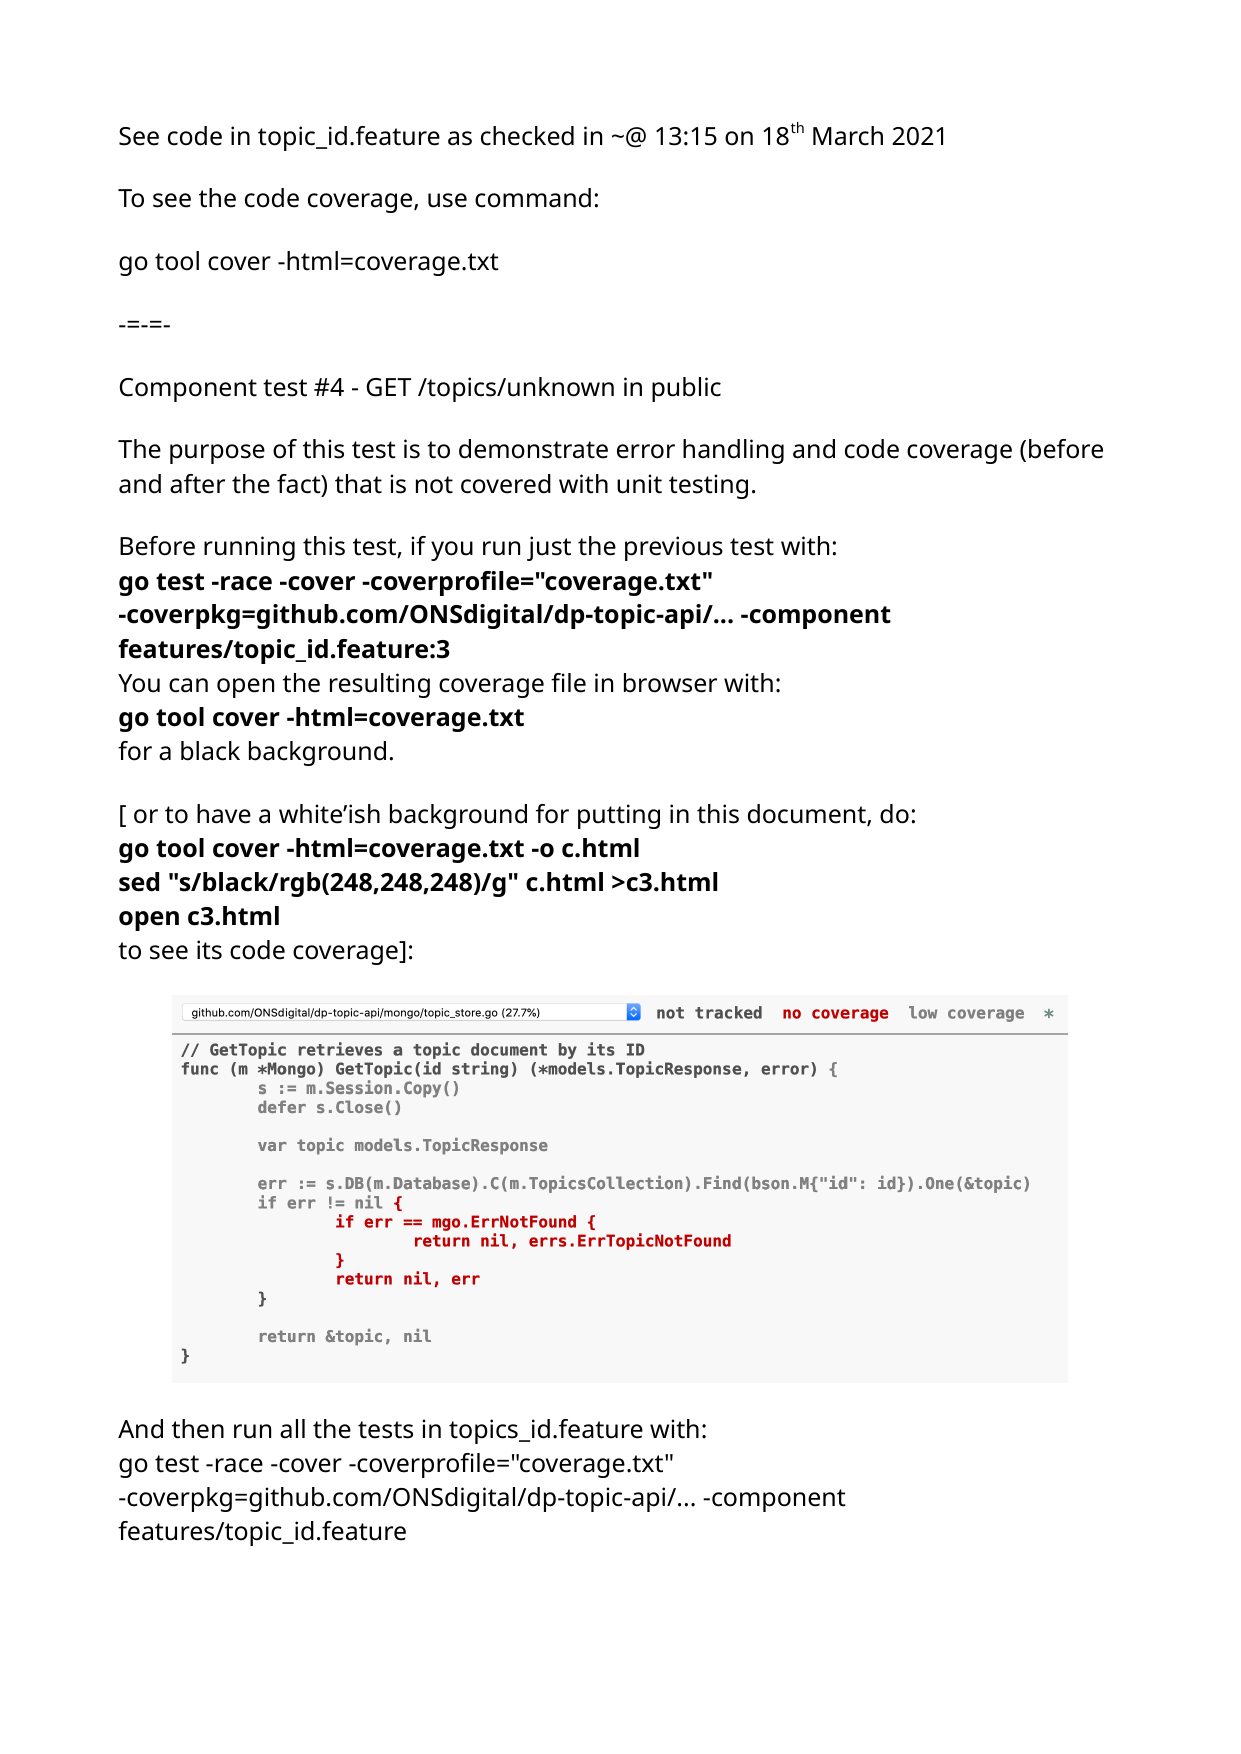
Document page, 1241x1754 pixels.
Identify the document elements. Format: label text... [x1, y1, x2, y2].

text [ or to have a white’ish background for putting in this document, do: [118, 796, 1122, 830]
text And then run all the tests in topics_id.feature with: [118, 1411, 1122, 1445]
text -=-=- [118, 307, 1122, 341]
text for a black background. [118, 733, 1122, 767]
text You can open the resulting coverage file in browser with: [118, 665, 1122, 699]
text to see its code coverage]: [118, 932, 1122, 967]
picture [172, 995, 1069, 1383]
text go tool cover -html=coverage.txt [118, 699, 1122, 733]
text The purpose of this test is to demonstrate error handling and code coverage (before and after the fact) that is not covered with unit testing. [118, 432, 1122, 500]
text sed "s/black/rgb(248,248,248)/g" c.html >c3.html [118, 864, 1122, 898]
text To see the code coverage, use command: [118, 181, 1122, 215]
text open c3.html [118, 898, 1122, 932]
text go tool cover -html=coverage.txt -o c.html [118, 830, 1122, 864]
text go test -race -cover -coverprofile="coverage.txt" -coverpkg=github.com/ONSdigital/dp-topic-api/... -component features/topic_id.feature:3 [118, 563, 1122, 665]
text See code in topic_id.feature as checked in ~@ 13:15 on 18th March 2021 [118, 118, 1122, 152]
text go tool cover -html=coverage.txt [118, 244, 1122, 278]
text Before running this test, if you run just the previous test with: [118, 529, 1122, 563]
text go test -race -cover -coverprofile="coverage.txt" -coverpkg=github.com/ONSdigital/dp-topic-api/... -component features/topic_id.feature [118, 1445, 1122, 1547]
text Component test #4 - GET /topics/unknown in public [118, 369, 1122, 403]
